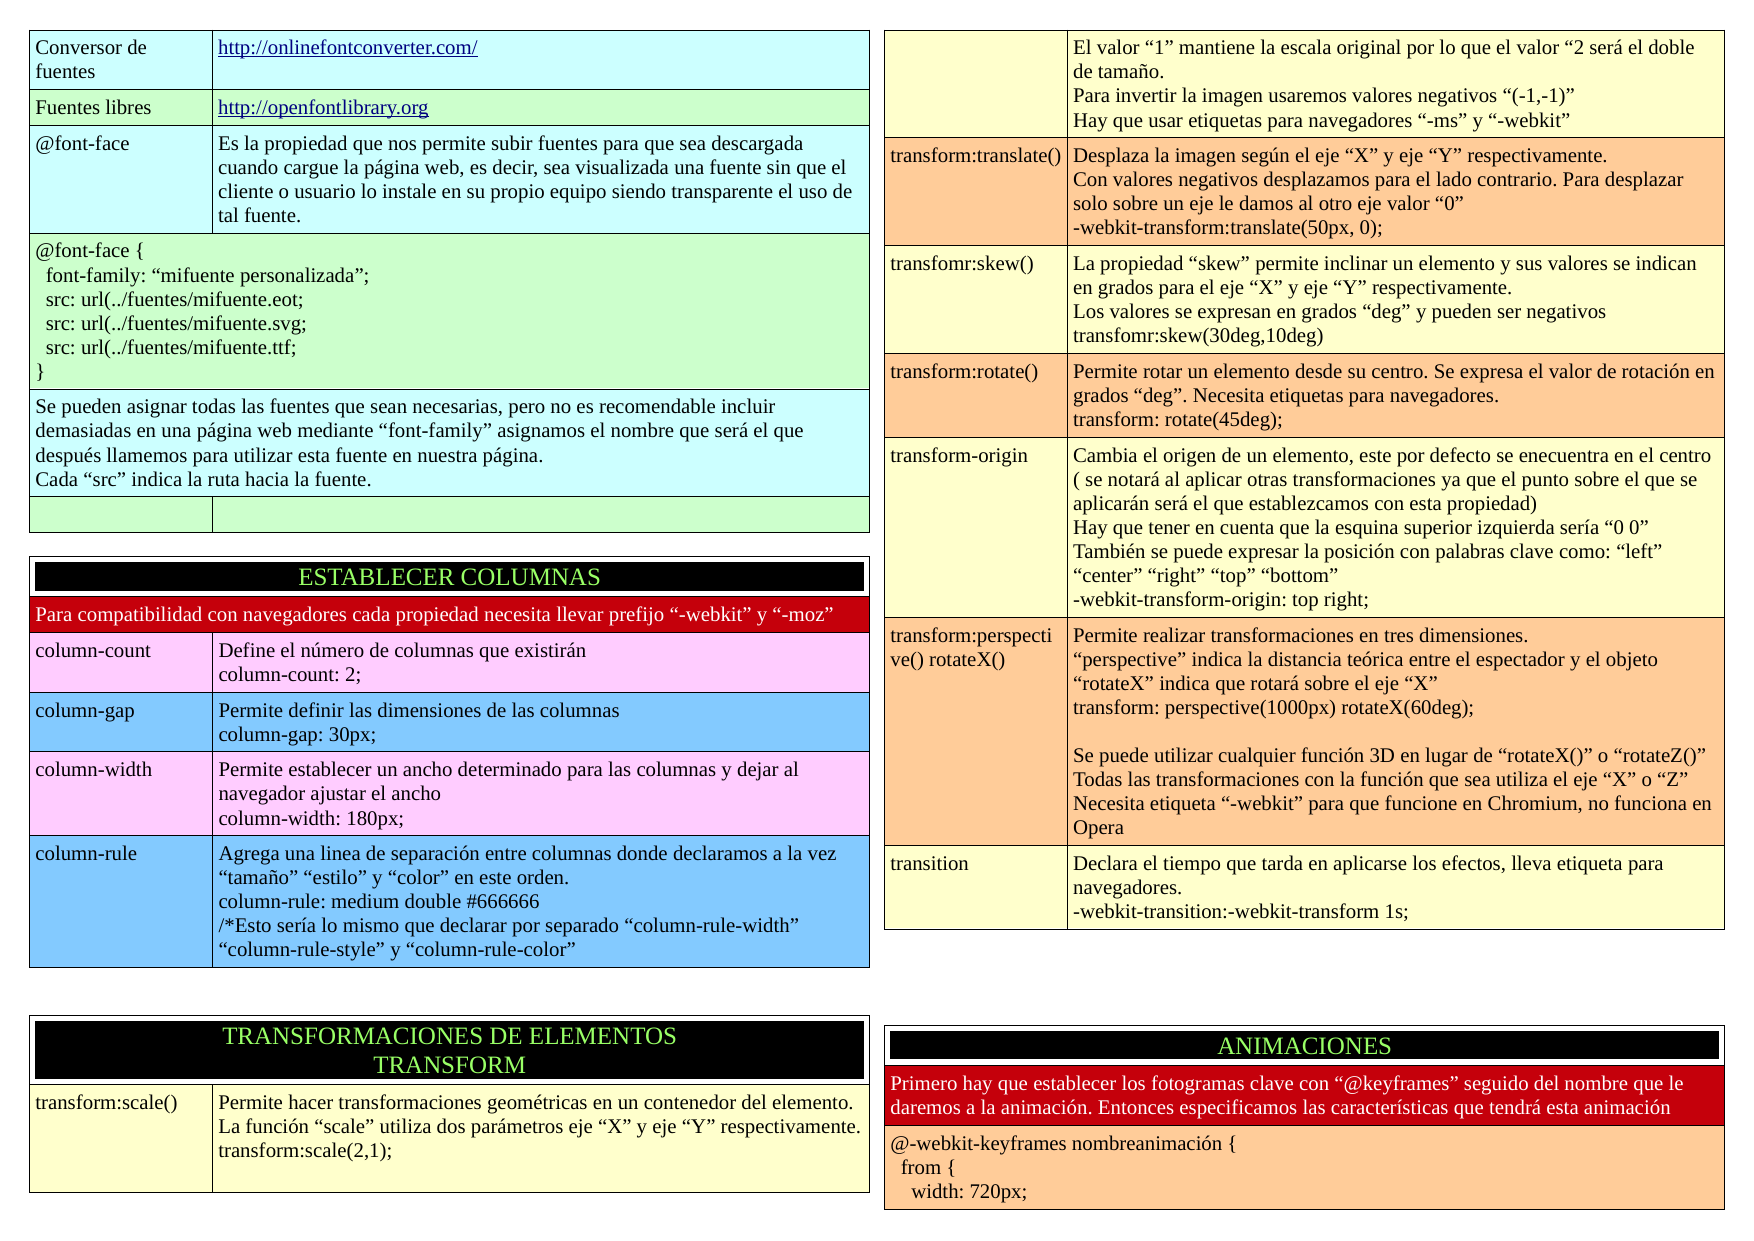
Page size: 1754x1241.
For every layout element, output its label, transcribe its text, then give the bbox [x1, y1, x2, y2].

table_cell El valor “1” mantiene la escala original por lo que el valor “2 será el doble de tamaño. Para invertir la imagen usaremos valores negativos “(-1,-1)” Hay que usar etiquetas para navegadores “-ms” y “-webkit” [1068, 31, 1724, 137]
table_cell Declara el tiempo que tarda en aplicarse los efectos, lleva etiqueta para navegadores. -webkit-transition:-webkit-transform 1s; [1068, 846, 1724, 928]
table_cell @-webkit-keyframes nombreanimación { from { width: 720px; [885, 1126, 1724, 1209]
table_cell transform:perspective() rotateX() [885, 618, 1067, 845]
table_cell Fuentes libres [30, 90, 212, 125]
table_cell [30, 497, 212, 532]
table_cell column-count [30, 633, 212, 692]
table_cell [213, 497, 869, 532]
table_cell Permite establecer un ancho determinado para las columnas y dejar al navegador ajustar el ancho column-width: 180px; [213, 752, 869, 835]
table_cell Es la propiedad que nos permite subir fuentes para que sea descargada cuando cargue la página web, es decir, sea visualizada una fuente sin que el cliente o usuario lo instale en su propio equipo siendo transparente el uso de tal fuente. [213, 126, 869, 233]
table_cell transfomr:skew() [885, 246, 1067, 353]
table_cell transform:scale() [30, 1085, 212, 1192]
table_cell transform:rotate() [885, 354, 1067, 437]
table_cell Permite realizar transformaciones en tres dimensiones. “perspective” indica la distancia teórica entre el espectador y el objeto “rotateX” indica que rotará sobre el eje “X” transform: perspective(1000px) rotateX(60deg); Se puede utilizar cualquier función 3D en lugar de “rotateX()” o “rotateZ()” Todas las transformaciones con la función que sea utiliza el eje “X” o “Z” Necesita etiqueta “-webkit” para que funcione en Chromium, no funciona en Opera [1068, 618, 1724, 845]
table_cell Permite rotar un elemento desde su centro. Se expresa el valor de rotación en grados “deg”. Necesita etiquetas para navegadores. transform: rotate(45deg); [1068, 354, 1724, 437]
table_cell transition [885, 846, 1067, 928]
table_cell http://openfontlibrary.org [213, 90, 869, 125]
table_cell column-rule [30, 836, 212, 967]
table_header TRANSFORMACIONES DE ELEMENTOS TRANSFORM [30, 1016, 869, 1084]
table_header ESTABLECER COLUMNAS [30, 557, 869, 596]
table_cell Define el número de columnas que existirán column-count: 2; [213, 633, 869, 692]
table_cell Desplaza la imagen según el eje “X” y eje “Y” respectivamente. Con valores negativos desplazamos para el lado contrario. Para desplazar solo sobre un eje le damos al otro eje valor “0” -webkit-transform:translate(50px, 0); [1068, 138, 1724, 245]
table_cell Se pueden asignar todas las fuentes que sean necesarias, pero no es recomendable incluir demasiadas en una página web mediante “font-family” asignamos el nombre que será el que después llamemos para utilizar esta fuente en nuestra página. Cada “src” indica la ruta hacia la fuente. [30, 390, 869, 496]
table_cell Para compatibilidad con navegadores cada propiedad necesita llevar prefijo “-webkit” y “-moz” [30, 597, 869, 632]
table_cell http://onlinefontconverter.com/ [213, 31, 869, 89]
table_cell column-width [30, 752, 212, 835]
table_cell Conversor de fuentes [30, 31, 212, 89]
table_cell Agrega una linea de separación entre columnas donde declaramos a la vez “tamaño” “estilo” y “color” en este orden. column-rule: medium double #666666 /*Esto sería lo mismo que declarar por separado “column-rule-width” “column-rule-style” y “column-rule-color” [213, 836, 869, 967]
table_cell @font-face [30, 126, 212, 233]
table_cell @font-face { font-family: “mifuente personalizada”; src: url(../fuentes/mifuente.eot; src: url(../fuentes/mifuente.svg; src: url(../fuentes/mifuente.ttf; } [30, 234, 869, 388]
table_cell transform-origin [885, 438, 1067, 617]
table_cell Permite hacer transformaciones geométricas en un contenedor del elemento. La función “scale” utiliza dos parámetros eje “X” y eje “Y” respectivamente. transform:scale(2,1); [213, 1085, 869, 1192]
table_cell Cambia el origen de un elemento, este por defecto se enecuentra en el centro ( se notará al aplicar otras transformaciones ya que el punto sobre el que se aplicarán será el que establezcamos con esta propiedad) Hay que tener en cuenta que la esquina superior izquierda sería “0 0” También se puede expresar la posición con palabras clave como: “left” “center” “right” “top” “bottom” -webkit-transform-origin: top right; [1068, 438, 1724, 617]
table_cell La propiedad “skew” permite inclinar un elemento y sus valores se indican en grados para el eje “X” y eje “Y” respectivamente. Los valores se expresan en grados “deg” y pueden ser negativos transfomr:skew(30deg,10deg) [1068, 246, 1724, 353]
table_cell transform:translate() [885, 138, 1067, 245]
table_header ANIMACIONES [885, 1026, 1724, 1065]
table_cell Permite definir las dimensiones de las columnas column-gap: 30px; [213, 693, 869, 751]
table_cell column-gap [30, 693, 212, 751]
table_cell Primero hay que establecer los fotogramas clave con “@keyframes” seguido del nombre que le daremos a la animación. Entonces especificamos las características que tendrá esta animación [885, 1066, 1724, 1125]
table_cell [885, 31, 1067, 137]
